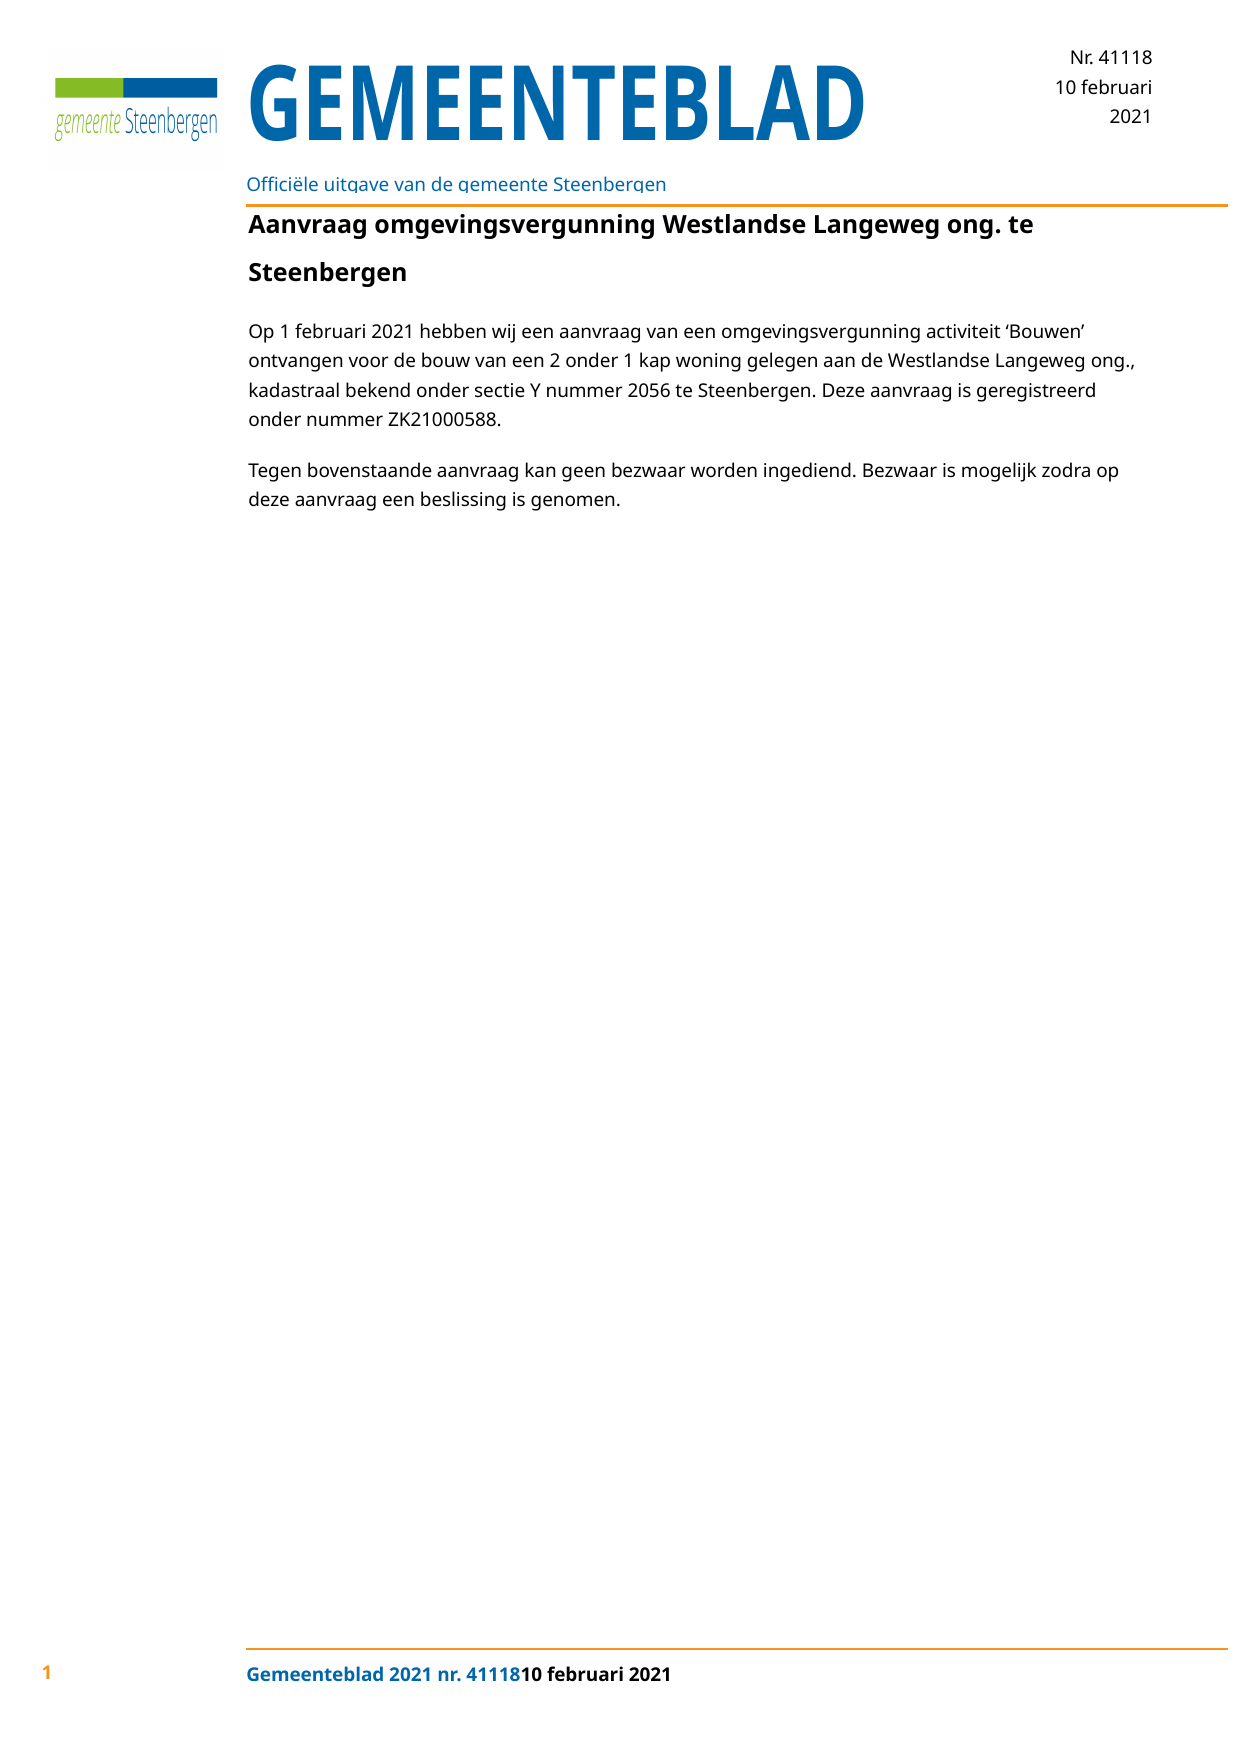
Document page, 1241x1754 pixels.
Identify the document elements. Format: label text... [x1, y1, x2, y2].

text Aanvraag omgevingsvergunning Westlandse Langeweg ong. te Steenbergen [248, 207, 1152, 288]
text Op 1 februari 2021 hebben wij een aanvraag van een omgevingsvergunning activiteit ‘Bouwen’ ontvangen voor de bouw van een 2 onder 1 kap woning gelegen aan de Westlandse Langeweg ong., kadastraal bekend onder sectie Y nummer 2056 te Steenbergen. Deze aanvraag is geregistreerd onder nummer ZK21000588. [248, 318, 1152, 432]
picture [41, 47, 231, 172]
text Tegen bovenstaande aanvraag kan geen bezwaar worden ingediend. Bezwaar is mogelijk zodra op deze aanvraag een beslissing is genomen. [248, 457, 1152, 512]
